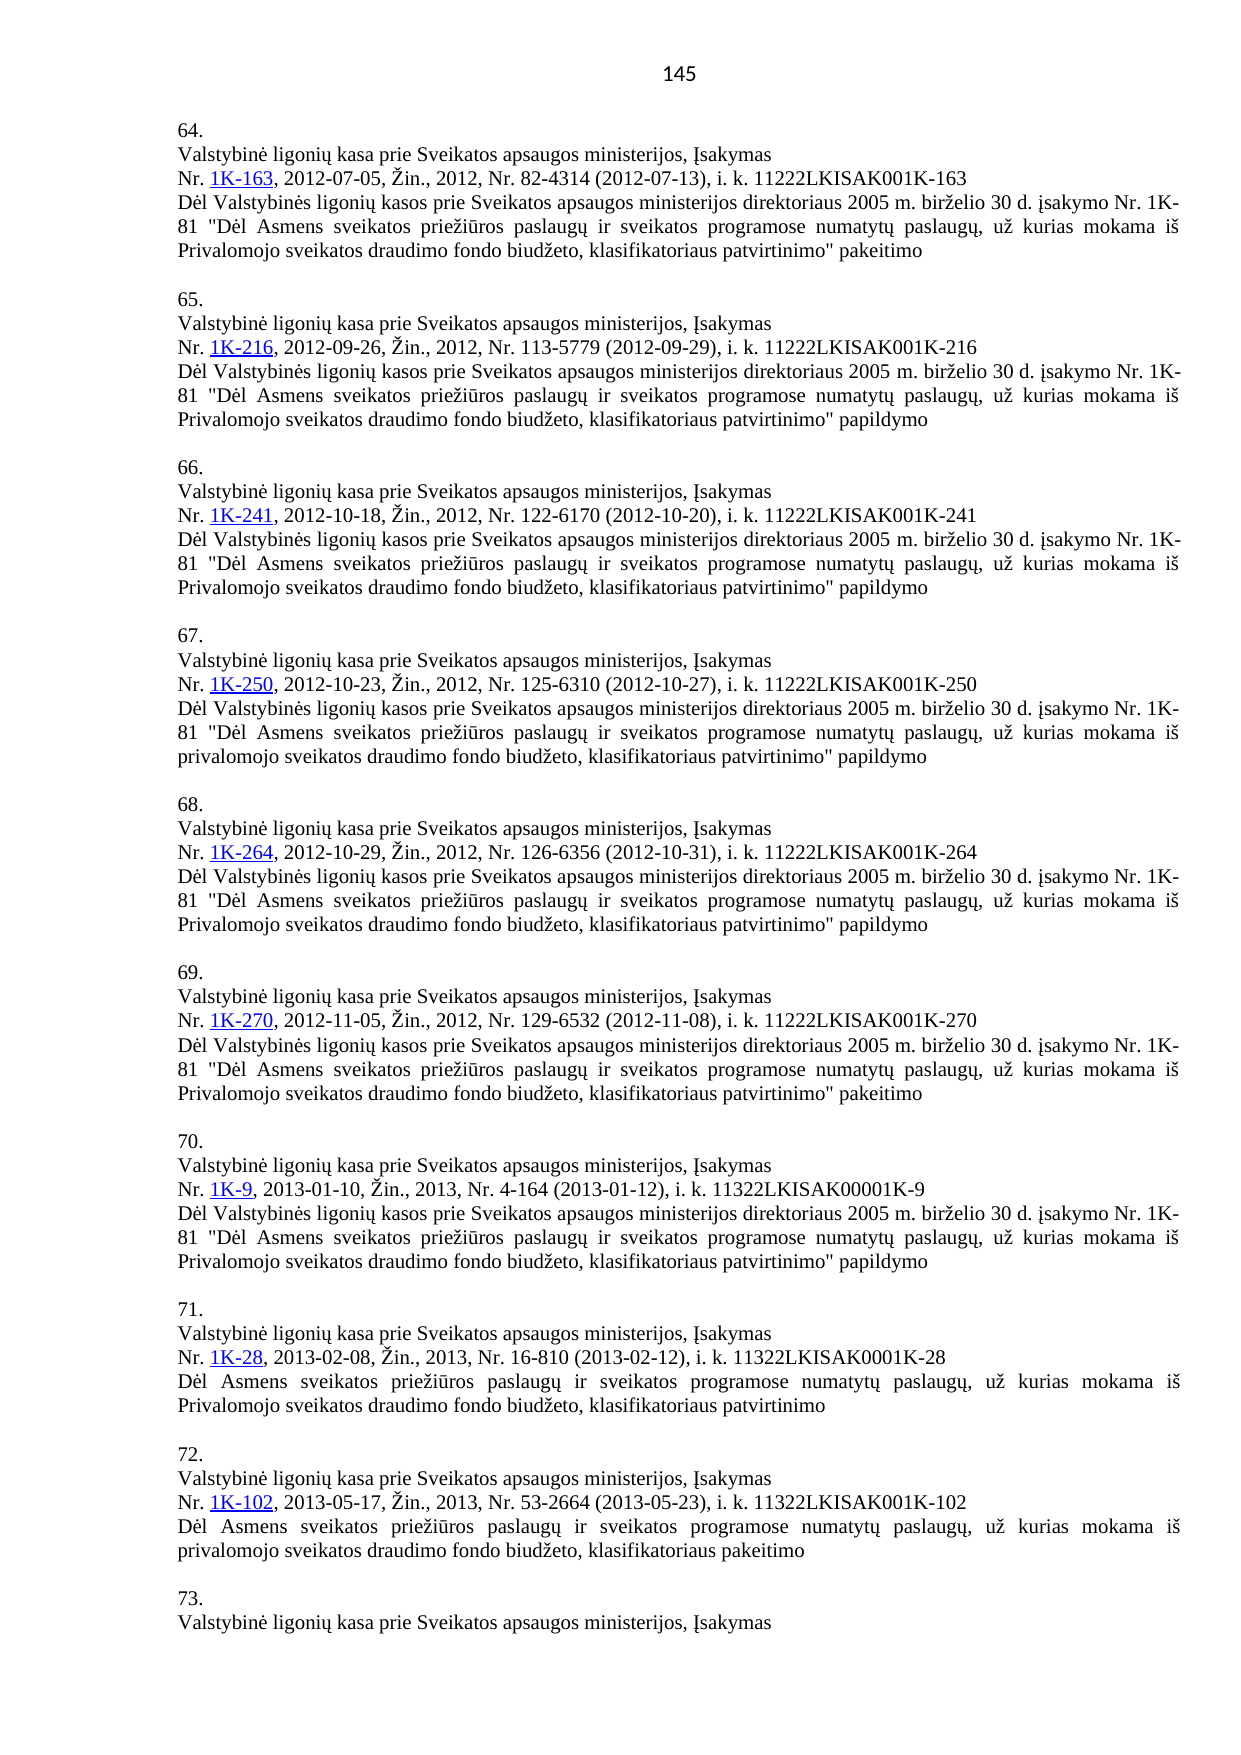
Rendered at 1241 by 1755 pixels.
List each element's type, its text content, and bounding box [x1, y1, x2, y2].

text Valstybinė ligonių kasa prie Sveikatos apsaugos ministerijos, Įsakymas [177, 1153, 1181, 1177]
text Valstybinė ligonių kasa prie Sveikatos apsaugos ministerijos, Įsakymas [177, 1321, 1181, 1345]
text Dėl Valstybinės ligonių kasos prie Sveikatos apsaugos ministerijos direktoriaus 2005 m. birželio 30 d. įsakymo Nr. 1K-81 "Dėl Asmens sveikatos priežiūros paslaugų ir sveikatos programose numatytų paslaugų, už kurias mokama iš Privalomojo sveikatos draudimo fondo biudžeto, klasifikatoriaus patvirtinimo" pakeitimo [177, 190, 1181, 262]
text Valstybinė ligonių kasa prie Sveikatos apsaugos ministerijos, Įsakymas [177, 479, 1181, 503]
text 73. [177, 1586, 1181, 1610]
text Nr. 1K-216, 2012-09-26, Žin., 2012, Nr. 113-5779 (2012-09-29), i. k. 11222LKISAK001K-216 [177, 335, 1181, 359]
text Nr. 1K-163, 2012-07-05, Žin., 2012, Nr. 82-4314 (2012-07-13), i. k. 11222LKISAK001K-163 [177, 166, 1181, 190]
text Valstybinė ligonių kasa prie Sveikatos apsaugos ministerijos, Įsakymas [177, 1610, 1181, 1634]
text 71. [177, 1297, 1181, 1321]
text Valstybinė ligonių kasa prie Sveikatos apsaugos ministerijos, Įsakymas [177, 816, 1181, 840]
text 70. [177, 1129, 1181, 1153]
text Nr. 1K-241, 2012-10-18, Žin., 2012, Nr. 122-6170 (2012-10-20), i. k. 11222LKISAK001K-241 [177, 503, 1181, 527]
text Dėl Valstybinės ligonių kasos prie Sveikatos apsaugos ministerijos direktoriaus 2005 m. birželio 30 d. įsakymo Nr. 1K-81 "Dėl Asmens sveikatos priežiūros paslaugų ir sveikatos programose numatytų paslaugų, už kurias mokama iš Privalomojo sveikatos draudimo fondo biudžeto, klasifikatoriaus patvirtinimo" pakeitimo [177, 1032, 1181, 1105]
text 67. [177, 623, 1181, 647]
text Nr. 1K-9, 2013-01-10, Žin., 2013, Nr. 4-164 (2013-01-12), i. k. 11322LKISAK00001K-9 [177, 1177, 1181, 1201]
text 66. [177, 455, 1181, 479]
text Dėl Valstybinės ligonių kasos prie Sveikatos apsaugos ministerijos direktoriaus 2005 m. birželio 30 d. įsakymo Nr. 1K-81 "Dėl Asmens sveikatos priežiūros paslaugų ir sveikatos programose numatytų paslaugų, už kurias mokama iš Privalomojo sveikatos draudimo fondo biudžeto, klasifikatoriaus patvirtinimo" papildymo [177, 864, 1181, 936]
text 64. [177, 118, 1181, 142]
text Dėl Valstybinės ligonių kasos prie Sveikatos apsaugos ministerijos direktoriaus 2005 m. birželio 30 d. įsakymo Nr. 1K-81 "Dėl Asmens sveikatos priežiūros paslaugų ir sveikatos programose numatytų paslaugų, už kurias mokama iš Privalomojo sveikatos draudimo fondo biudžeto, klasifikatoriaus patvirtinimo" papildymo [177, 527, 1181, 599]
text Valstybinė ligonių kasa prie Sveikatos apsaugos ministerijos, Įsakymas [177, 984, 1181, 1008]
text Dėl Valstybinės ligonių kasos prie Sveikatos apsaugos ministerijos direktoriaus 2005 m. birželio 30 d. įsakymo Nr. 1K-81 "Dėl Asmens sveikatos priežiūros paslaugų ir sveikatos programose numatytų paslaugų, už kurias mokama iš Privalomojo sveikatos draudimo fondo biudžeto, klasifikatoriaus patvirtinimo" papildymo [177, 359, 1181, 431]
text Valstybinė ligonių kasa prie Sveikatos apsaugos ministerijos, Įsakymas [177, 311, 1181, 335]
text Nr. 1K-102, 2013-05-17, Žin., 2013, Nr. 53-2664 (2013-05-23), i. k. 11322LKISAK001K-102 [177, 1490, 1181, 1514]
text 69. [177, 960, 1181, 984]
text Valstybinė ligonių kasa prie Sveikatos apsaugos ministerijos, Įsakymas [177, 1466, 1181, 1490]
text Dėl Valstybinės ligonių kasos prie Sveikatos apsaugos ministerijos direktoriaus 2005 m. birželio 30 d. įsakymo Nr. 1K-81 "Dėl Asmens sveikatos priežiūros paslaugų ir sveikatos programose numatytų paslaugų, už kurias mokama iš Privalomojo sveikatos draudimo fondo biudžeto, klasifikatoriaus patvirtinimo" papildymo [177, 1201, 1181, 1273]
text Nr. 1K-270, 2012-11-05, Žin., 2012, Nr. 129-6532 (2012-11-08), i. k. 11222LKISAK001K-270 [177, 1008, 1181, 1032]
text Valstybinė ligonių kasa prie Sveikatos apsaugos ministerijos, Įsakymas [177, 647, 1181, 672]
text Nr. 1K-264, 2012-10-29, Žin., 2012, Nr. 126-6356 (2012-10-31), i. k. 11222LKISAK001K-264 [177, 840, 1181, 864]
text Nr. 1K-250, 2012-10-23, Žin., 2012, Nr. 125-6310 (2012-10-27), i. k. 11222LKISAK001K-250 [177, 672, 1181, 696]
text Dėl Asmens sveikatos priežiūros paslaugų ir sveikatos programose numatytų paslaugų, už kurias mokama iš Privalomojo sveikatos draudimo fondo biudžeto, klasifikatoriaus patvirtinimo [177, 1369, 1181, 1417]
text 72. [177, 1442, 1181, 1466]
text Nr. 1K-28, 2013-02-08, Žin., 2013, Nr. 16-810 (2013-02-12), i. k. 11322LKISAK0001K-28 [177, 1345, 1181, 1369]
text 68. [177, 792, 1181, 816]
text Valstybinė ligonių kasa prie Sveikatos apsaugos ministerijos, Įsakymas [177, 142, 1181, 166]
text Dėl Valstybinės ligonių kasos prie Sveikatos apsaugos ministerijos direktoriaus 2005 m. birželio 30 d. įsakymo Nr. 1K-81 "Dėl Asmens sveikatos priežiūros paslaugų ir sveikatos programose numatytų paslaugų, už kurias mokama iš privalomojo sveikatos draudimo fondo biudžeto, klasifikatoriaus patvirtinimo" papildymo [177, 696, 1181, 768]
text 65. [177, 287, 1181, 311]
text Dėl Asmens sveikatos priežiūros paslaugų ir sveikatos programose numatytų paslaugų, už kurias mokama iš privalomojo sveikatos draudimo fondo biudžeto, klasifikatoriaus pakeitimo [177, 1514, 1181, 1562]
